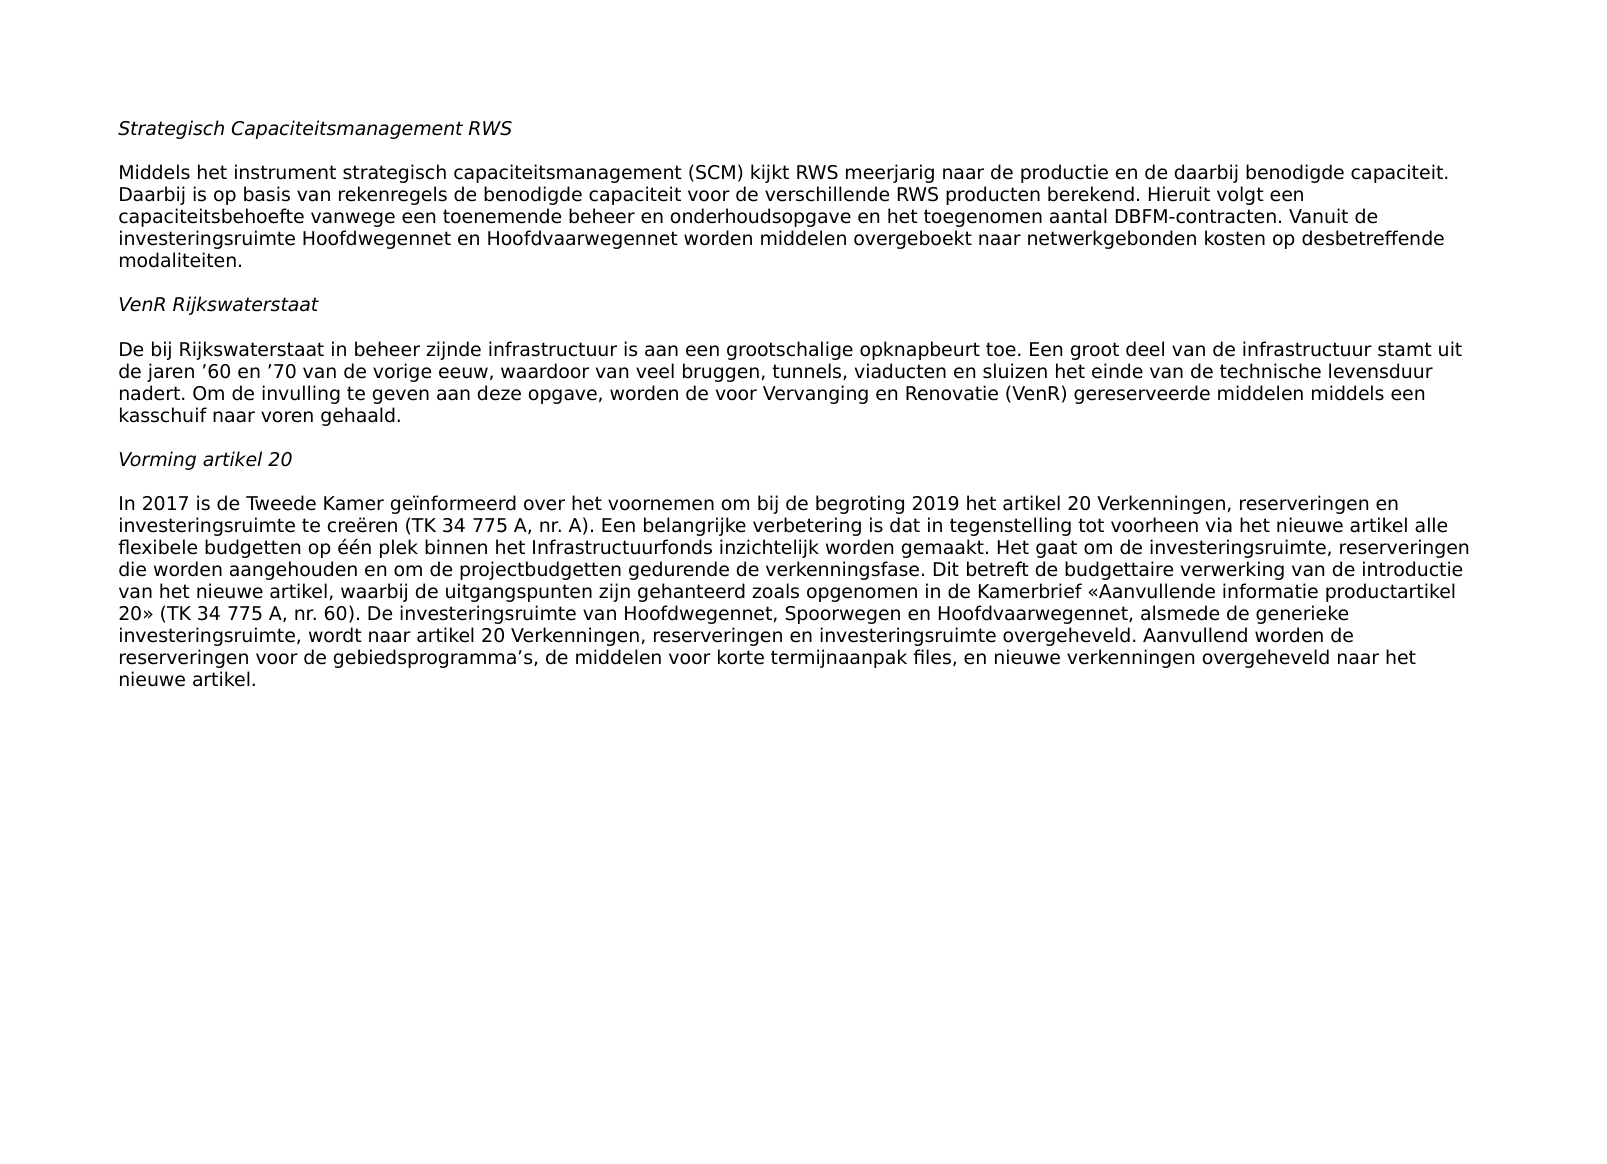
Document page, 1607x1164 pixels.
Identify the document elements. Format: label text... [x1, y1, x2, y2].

subtitle Strategisch Capaciteitsmanagement RWS [118, 118, 1488, 140]
subtitle Vorming artikel 20 [118, 449, 1488, 471]
text De bij Rijkswaterstaat in beheer zijnde infrastructuur is aan een grootschalige opknapbeurt toe. Een groot deel van de infrastructuur stamt uit de jaren ’60 en ’70 van de vorige eeuw, waardoor van veel bruggen, tunnels, viaducten en sluizen het einde van de technische levensduur nadert. Om de invulling te geven aan deze opgave, worden de voor Vervanging en Renovatie (VenR) gereserveerde middelen middels een kasschuif naar voren gehaald. [118, 338, 1488, 426]
subtitle VenR Rijkswaterstaat [118, 294, 1488, 316]
text Middels het instrument strategisch capaciteitsmanagement (SCM) kijkt RWS meerjarig naar de productie en de daarbij benodigde capaciteit. Daarbij is op basis van rekenregels de benodigde capaciteit voor de verschillende RWS producten berekend. Hieruit volgt een capaciteitsbehoefte vanwege een toenemende beheer en onderhoudsopgave en het toegenomen aantal DBFM-contracten. Vanuit de investeringsruimte Hoofdwegennet en Hoofdvaarwegennet worden middelen overgeboekt naar netwerkgebonden kosten op desbetreffende modaliteiten. [118, 162, 1488, 272]
text In 2017 is de Tweede Kamer geïnformeerd over het voornemen om bij de begroting 2019 het artikel 20 Verkenningen, reserveringen en investeringsruimte te creëren (TK 34 775 A, nr. A). Een belangrijke verbetering is dat in tegenstelling tot voorheen via het nieuwe artikel alle flexibele budgetten op één plek binnen het Infrastructuurfonds inzichtelijk worden gemaakt. Het gaat om de investeringsruimte, reserveringen die worden aangehouden en om de projectbudgetten gedurende de verkenningsfase. Dit betreft de budgettaire verwerking van de introductie van het nieuwe artikel, waarbij de uitgangspunten zijn gehanteerd zoals opgenomen in de Kamerbrief «Aanvullende informatie productartikel 20» (TK 34 775 A, nr. 60). De investeringsruimte van Hoofdwegennet, Spoorwegen en Hoofdvaarwegennet, alsmede de generieke investeringsruimte, wordt naar artikel 20 Verkenningen, reserveringen en investeringsruimte overgeheveld. Aanvullend worden de reserveringen voor de gebiedsprogramma’s, de middelen voor korte termijnaanpak files, en nieuwe verkenningen overgeheveld naar het nieuwe artikel. [118, 493, 1488, 691]
